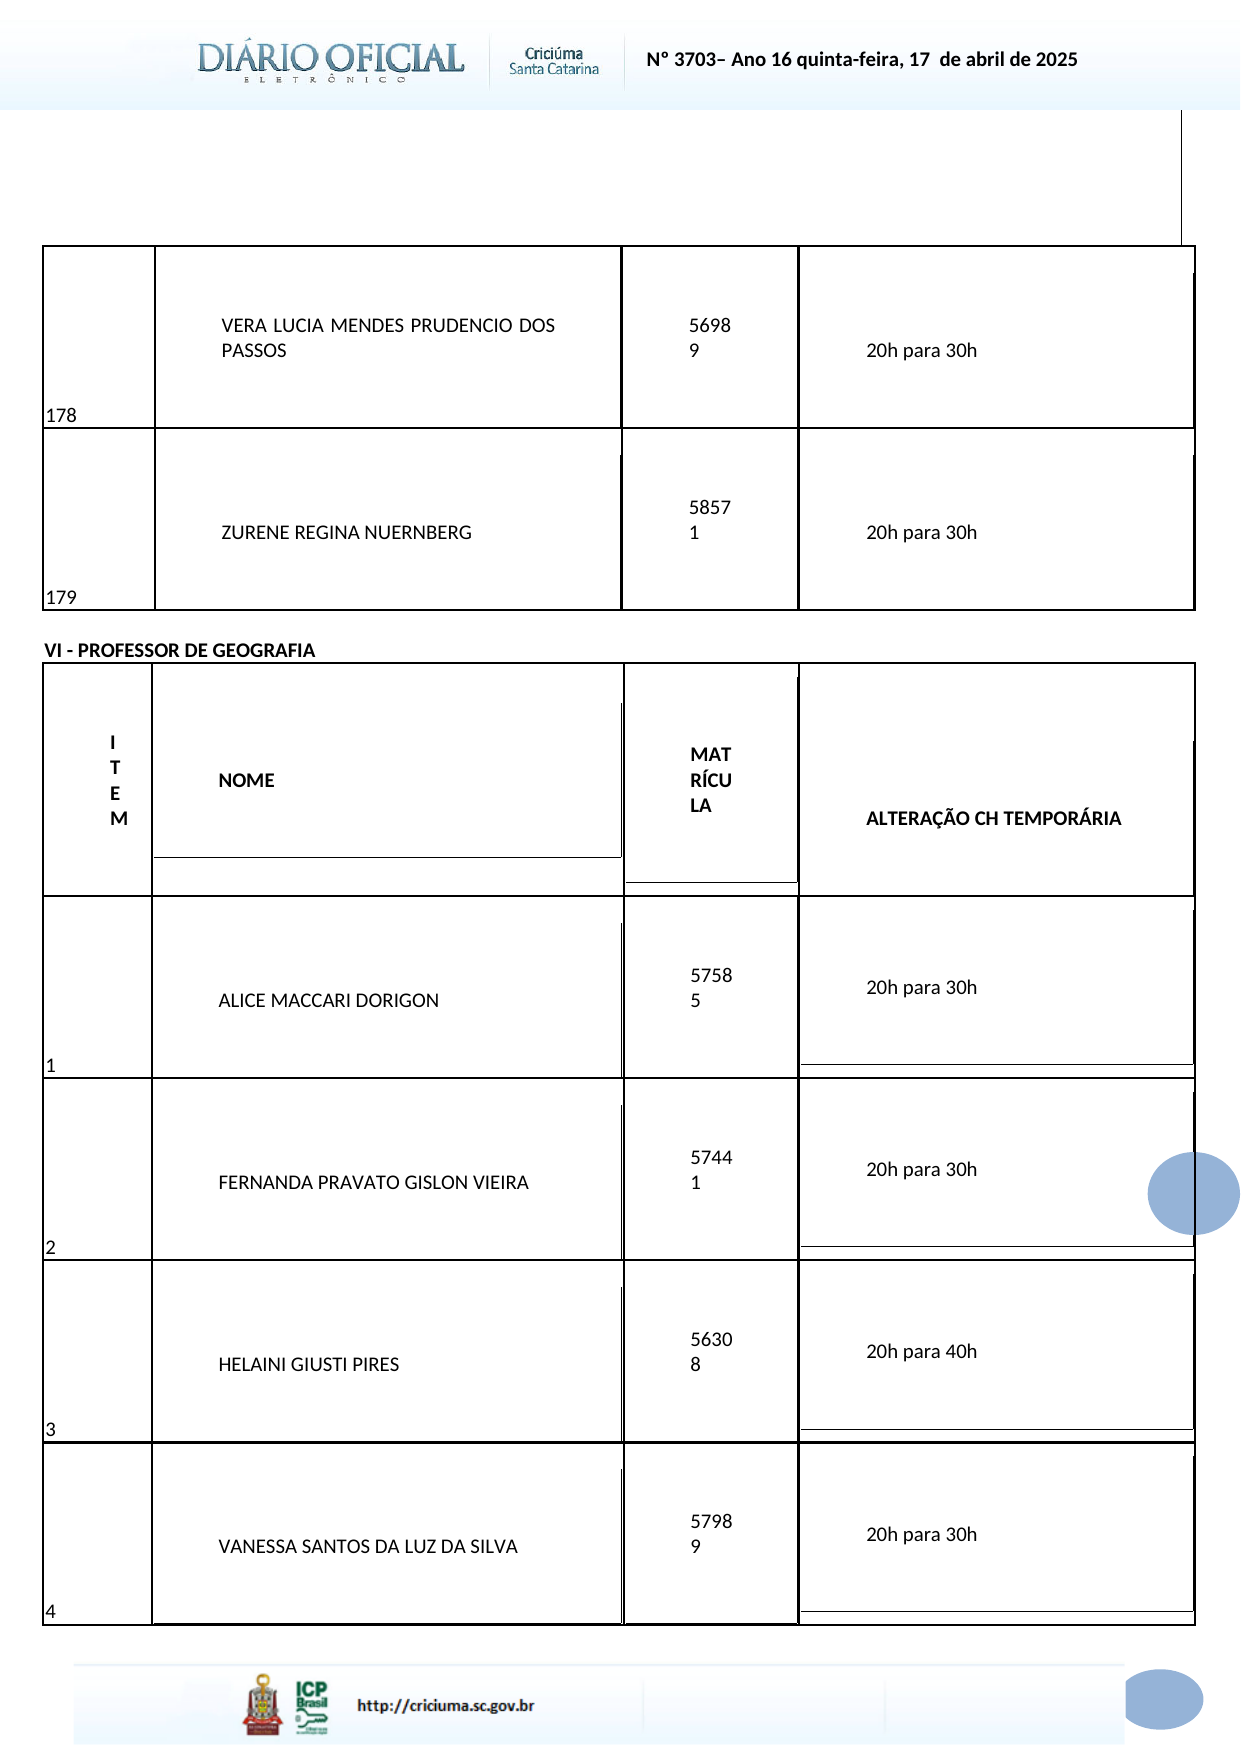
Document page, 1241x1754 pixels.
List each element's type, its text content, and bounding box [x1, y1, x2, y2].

table_header ITEM [44, 664, 151, 895]
table_cell 20h para 30h [800, 429, 1194, 609]
table_cell 179 [44, 429, 154, 609]
table_cell ZURENE REGINA NUERNBERG [156, 429, 621, 609]
table_cell 178 [44, 247, 154, 427]
table_cell 56308 [625, 1261, 797, 1441]
table_cell HELAINI GIUSTI PIRES [153, 1261, 623, 1441]
text VI - PROFESSOR DE GEOGRAFIA [44, 637, 1181, 662]
table_cell 57441 [625, 1079, 797, 1259]
table_cell 4 [44, 1444, 151, 1623]
table_cell 20h para 30h [800, 1444, 1194, 1623]
table_header nome [153, 664, 623, 895]
table_cell 20h para 30h [800, 247, 1194, 427]
table_cell FERNANDA PRAVATO GISLON VIEIRA [153, 1079, 623, 1259]
table_cell 58571 [623, 429, 797, 609]
table_header MATRÍCULA [625, 664, 798, 895]
table_cell 20h para 40h [800, 1261, 1194, 1441]
table_cell 57585 [625, 897, 797, 1077]
table_cell VANESSA SANTOS DA LUZ DA SILVA [153, 1444, 623, 1623]
table_cell 3 [44, 1261, 151, 1441]
table_cell 20h para 30h [800, 897, 1194, 1077]
table_cell 20h para 30h [800, 1079, 1194, 1259]
table_cell 2 [44, 1079, 151, 1259]
table_cell 1 [44, 897, 151, 1077]
table_header ALTERAÇÃO CH TEMPORÁRIA [800, 664, 1194, 895]
table_cell 57989 [625, 1444, 797, 1623]
table_cell VERA LUCIA MENDES PRUDENCIO DOS PASSOS [156, 247, 620, 427]
table_cell 56989 [623, 247, 797, 427]
table_cell ALICE MACCARI DORIGON [153, 897, 623, 1077]
